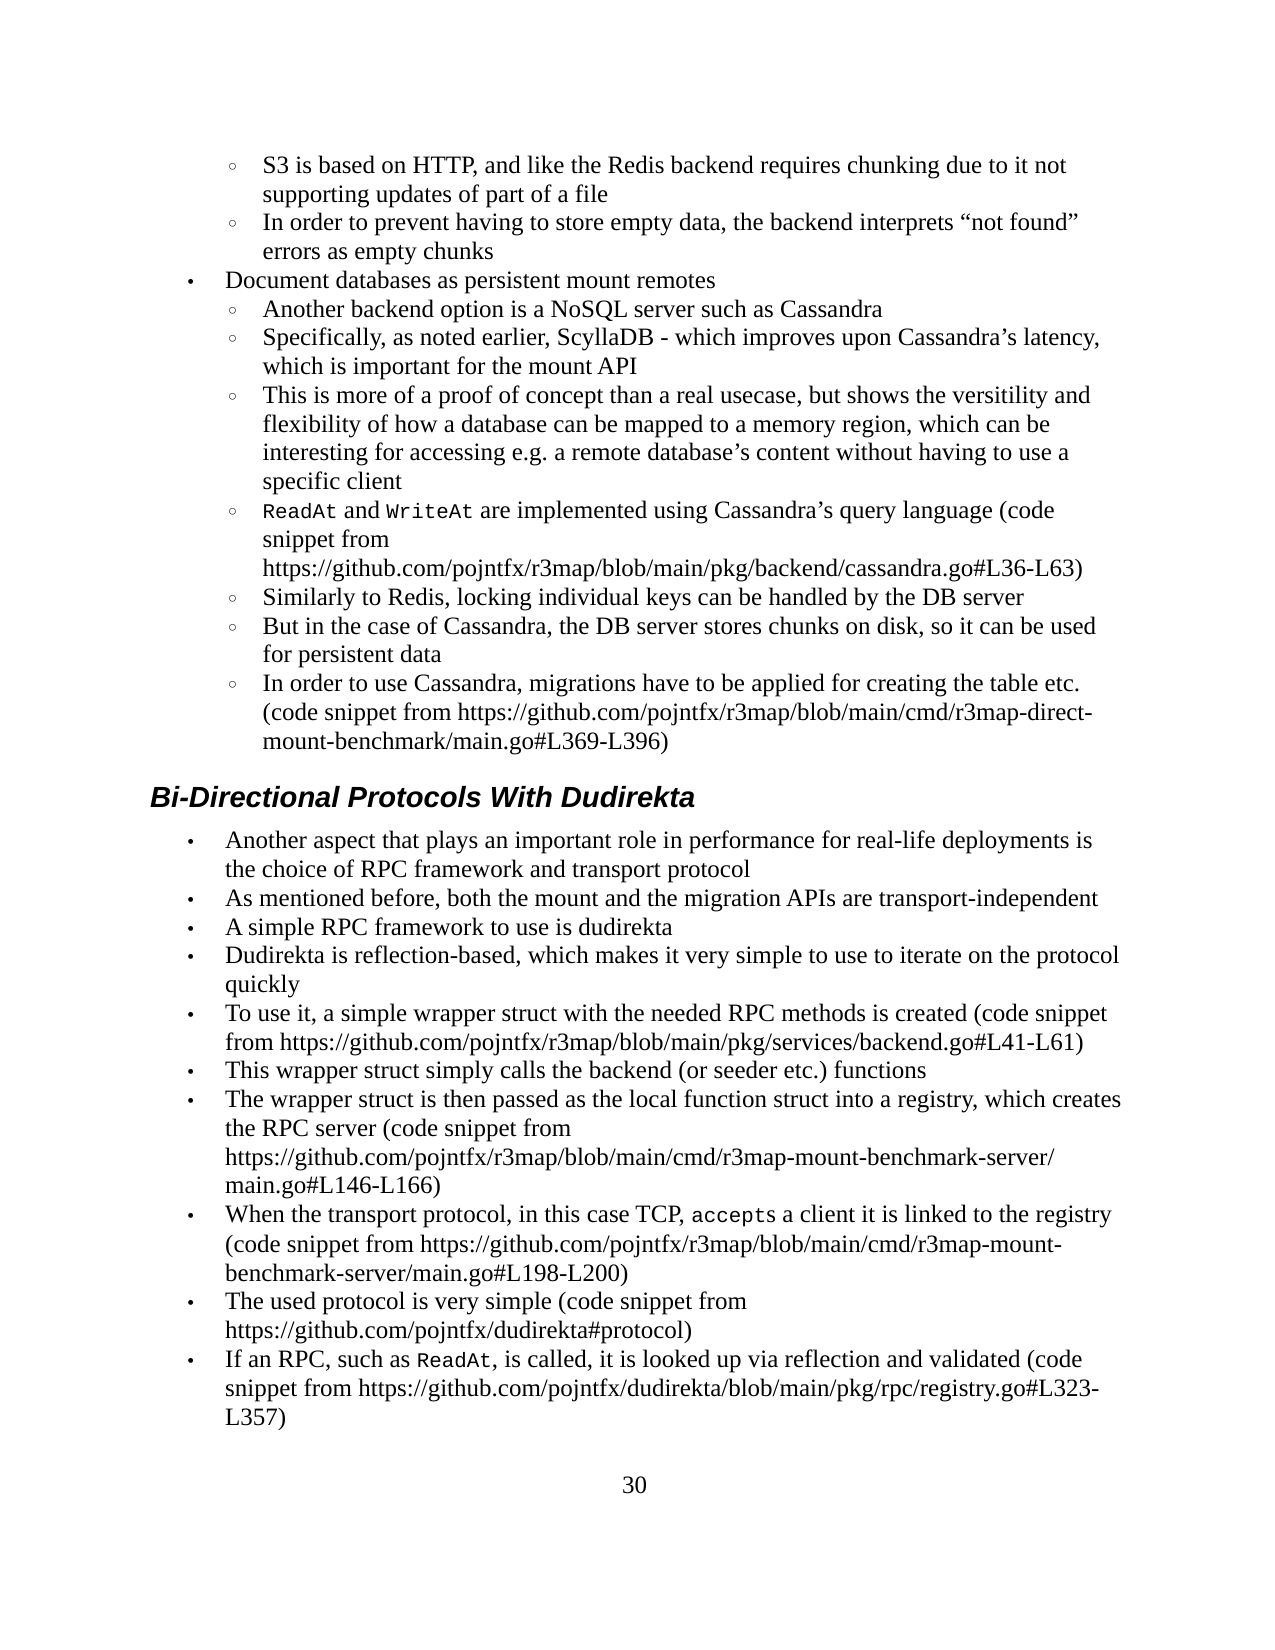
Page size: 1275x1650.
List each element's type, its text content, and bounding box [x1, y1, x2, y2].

list Similarly to Redis, locking individual keys can be handled by the DB server [225, 582, 1125, 611]
list Specifically, as noted earlier, ScyllaDB - which improves upon Cassandra’s latency, which is important for the mount API [225, 322, 1125, 380]
list If an RPC, such as ReadAt, is called, it is looked up via reflection and validated (code snippet from https://github.com/pojntfx/dudirekta/blob/main/pkg/rpc/registry.go#L323-L357) [187, 1344, 1125, 1431]
list S3 is based on HTTP, and like the Redis backend requires chunking due to it not supporting updates of part of a file [225, 150, 1125, 207]
list Document databases as persistent mount remotes [187, 265, 1125, 294]
list ReadAt and WriteAt are implemented using Cassandra’s query language (code snippet from https://github.com/pojntfx/r3map/blob/main/pkg/backend/cassandra.go#L36-L63) [225, 495, 1125, 582]
list As mentioned before, both the mount and the migration APIs are transport-independent [187, 883, 1125, 912]
list In order to use Cassandra, migrations have to be applied for creating the table etc. (code snippet from https://github.com/pojntfx/r3map/blob/main/cmd/r3map-direct-mount-benchmark/main.go#L369-L396) [225, 668, 1125, 754]
list When the transport protocol, in this case TCP, accepts a client it is linked to the registry (code snippet from https://github.com/pojntfx/r3map/blob/main/cmd/r3map-mount-benchmark-server/main.go#L198-L200) [187, 1199, 1125, 1286]
list The used protocol is very simple (code snippet from https://github.com/pojntfx/dudirekta#protocol) [187, 1286, 1125, 1344]
list Dudirekta is reflection-based, which makes it very simple to use to iterate on the protocol quickly [187, 941, 1125, 998]
subtitle Bi-Directional Protocols With Dudirekta [150, 779, 1125, 813]
list The wrapper struct is then passed as the local function struct into a registry, which creates the RPC server (code snippet from https://github.com/pojntfx/r3map/blob/main/cmd/r3map-mount-benchmark-server/main.go#L146-L166) [187, 1084, 1125, 1199]
list Another aspect that plays an important role in performance for real-life deployments is the choice of RPC framework and transport protocol [187, 826, 1125, 883]
list To use it, a simple wrapper struct with the needed RPC methods is created (code snippet from https://github.com/pojntfx/r3map/blob/main/pkg/services/backend.go#L41-L61) [187, 998, 1125, 1056]
list A simple RPC framework to use is dudirekta [187, 912, 1125, 941]
list Another backend option is a NoSQL server such as Cassandra [225, 294, 1125, 322]
list In order to prevent having to store empty data, the backend interprets “not found” errors as empty chunks [225, 207, 1125, 265]
list But in the case of Cassandra, the DB server stores chunks on disk, so it can be used for persistent data [225, 611, 1125, 668]
list This wrapper struct simply calls the backend (or seeder etc.) functions [187, 1056, 1125, 1084]
list This is more of a proof of concept than a real usecase, but shows the versitility and flexibility of how a database can be mapped to a memory region, which can be interesting for accessing e.g. a remote database’s content without having to use a specific client [225, 380, 1125, 495]
